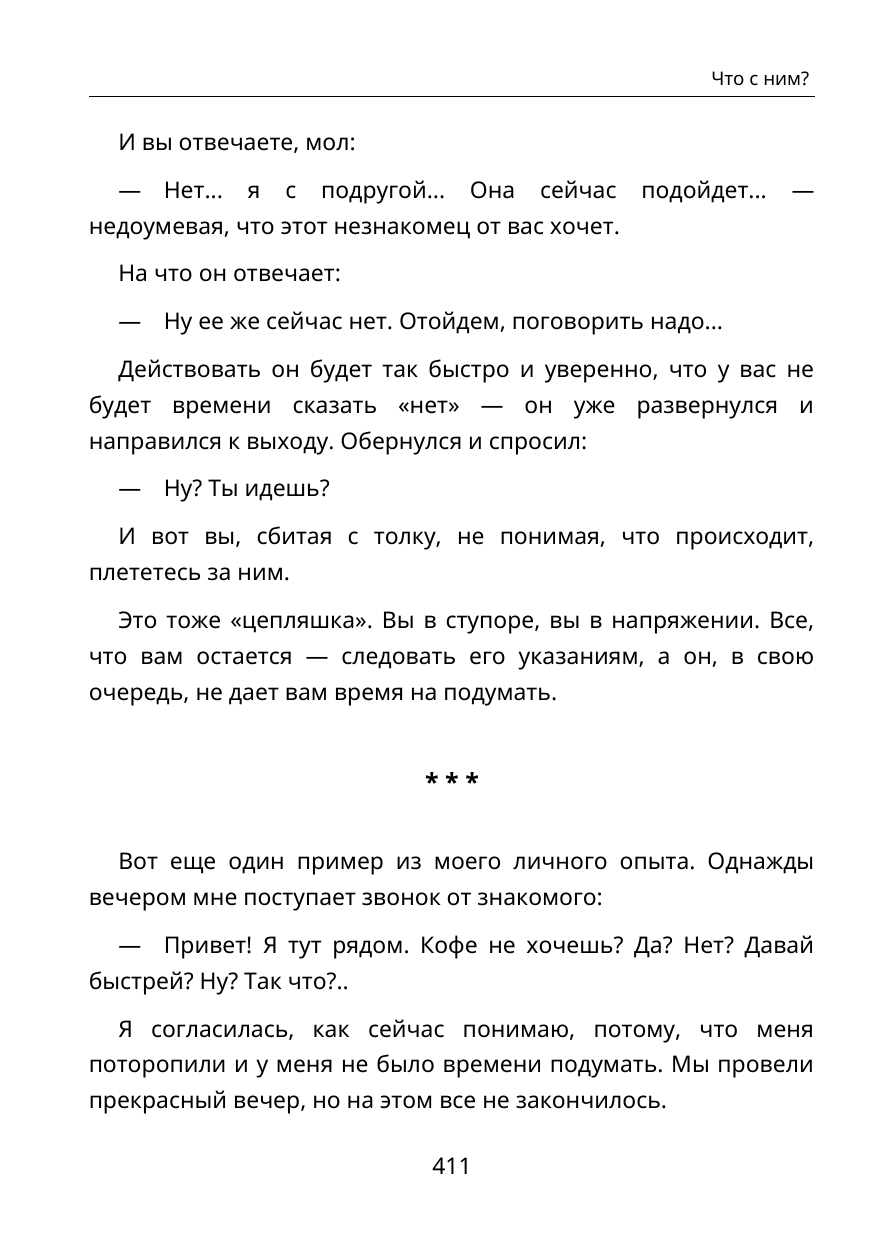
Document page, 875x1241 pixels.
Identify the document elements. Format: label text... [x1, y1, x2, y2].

list Ну? Ты идешь? [88, 472, 815, 504]
text Вот еще один пример из моего личного опыта. Однажды вечером мне поступает звонок от знакомого: [88, 845, 815, 912]
text И вы отвечаете, мол: [88, 126, 815, 157]
list Привет! Я тут рядом. Кофе не хочешь? Да? Нет? Давай быстрей? Ну? Так что?.. [88, 929, 815, 996]
text Это тоже «цепляшка». Вы в ступоре, вы в напряжении. Все, что вам остается — следовать его указаниям, а он, в свою очередь, не дает вам время на подумать. [88, 604, 815, 707]
subtitle * * * [88, 765, 815, 799]
text На что он отвечает: [88, 257, 815, 289]
text Действовать он будет так быстро и уверенно, что у вас не будет времени сказать «нет» — он уже развернулся и направился к выходу. Обернулся и спросил: [88, 353, 815, 456]
text Я согласилась, как сейчас понимаю, потому, что меня поторопили и у меня не было времени подумать. Мы провели прекрасный вечер, но на этом все не закончилось. [88, 1012, 815, 1116]
list Нет... я с подругой... Она сейчас подойдет... — недоумевая, что этот незнакомец от вас хочет. [88, 174, 815, 241]
text И вот вы, сбитая с толку, не понимая, что происходит, плететесь за ним. [88, 520, 815, 587]
list Ну ее же сейчас нет. Отойдем, поговорить надо... [88, 305, 815, 336]
